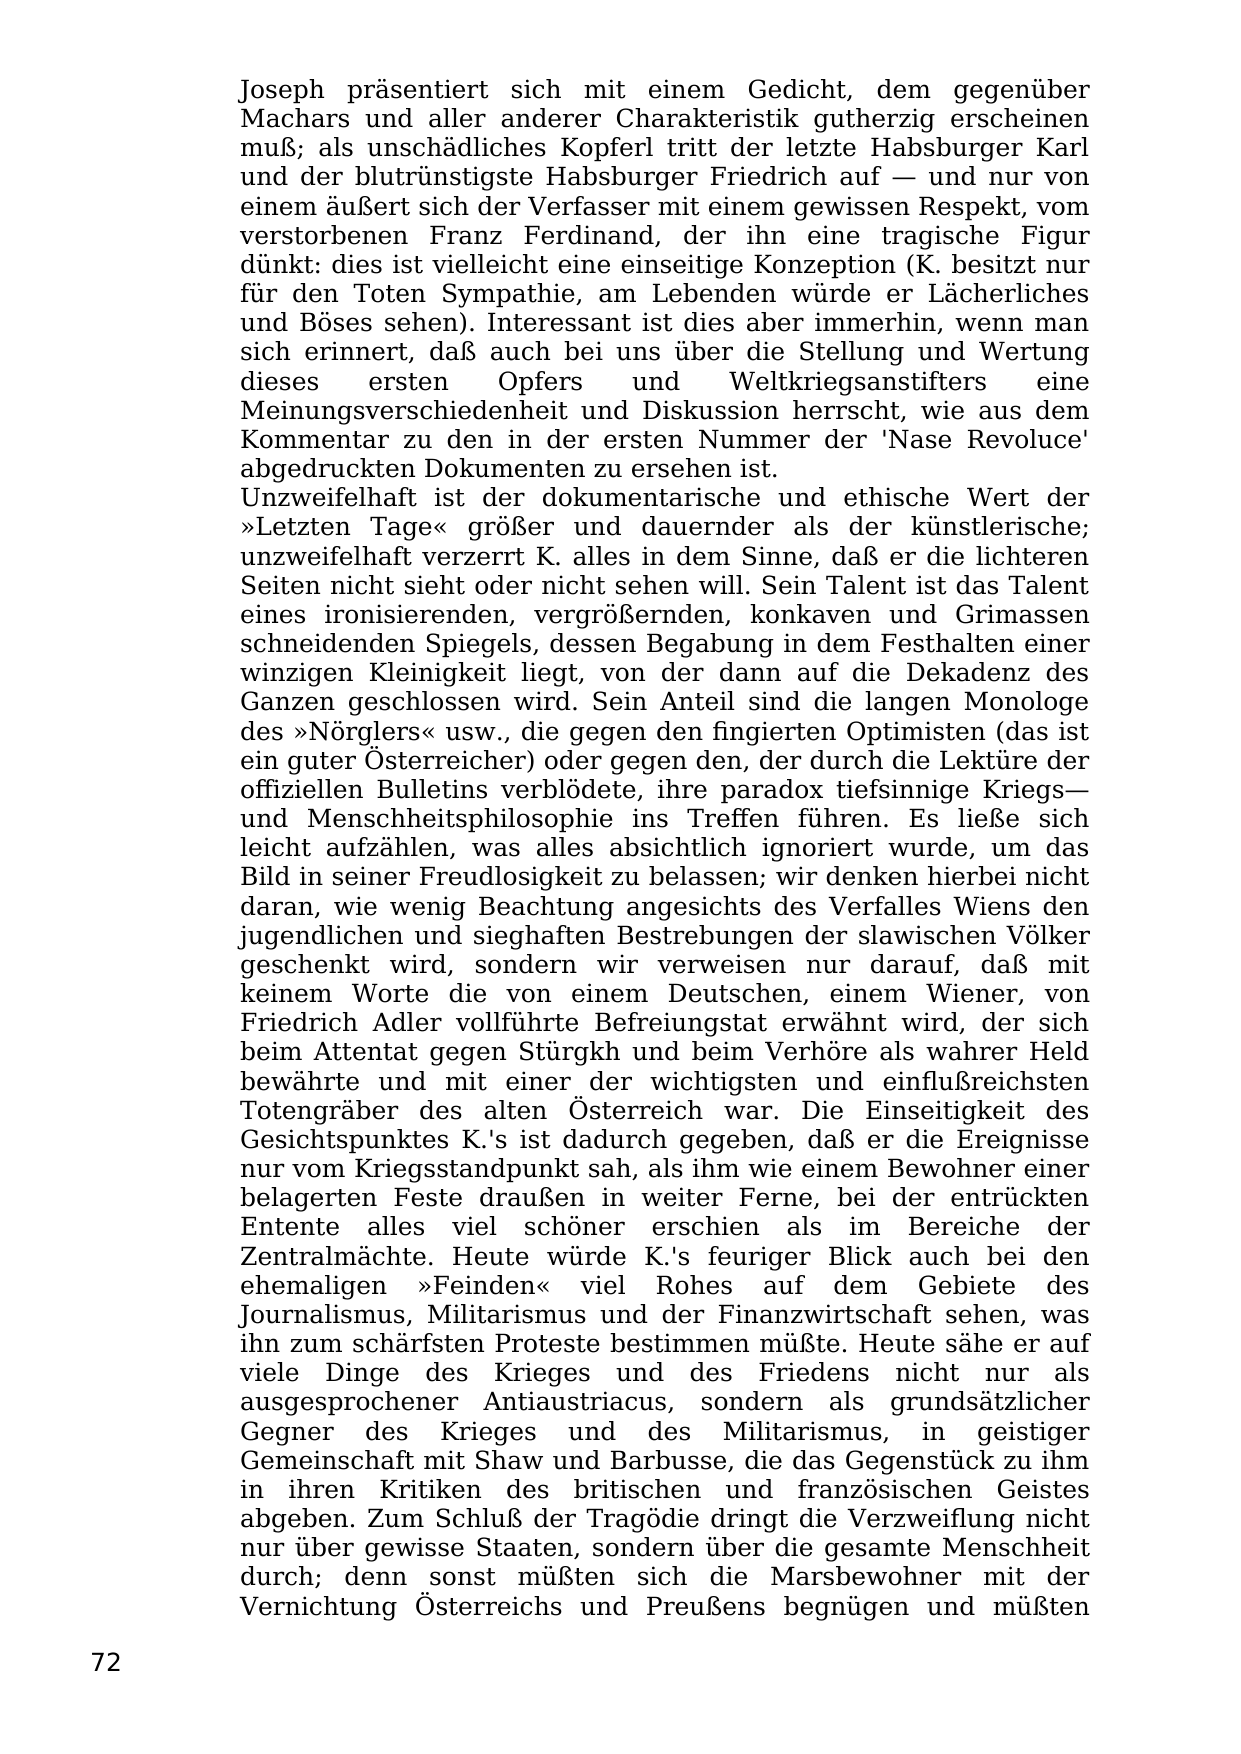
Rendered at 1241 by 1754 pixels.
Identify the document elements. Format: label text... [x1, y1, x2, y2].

text Joseph präsentiert sich mit einem Gedicht, dem gegenüber Machars und aller anderer Charakteristik gutherzig erscheinen muß; als unschädliches Kopferl tritt der letzte Habsburger Karl und der blutrünstigste Habsburger Friedrich auf — und nur von einem äußert sich der Verfasser mit einem gewissen Respekt, vom verstorbenen Franz Ferdinand, der ihn eine tragische Figur dünkt: dies ist vielleicht eine einseitige Konzeption (K. besitzt nur für den Toten Sympathie, am Lebenden würde er Lächerliches und Böses sehen). Interessant ist dies aber immerhin, wenn man sich erinnert, daß auch bei uns über die Stellung und Wertung dieses ersten Opfers und Weltkriegsanstifters eine Meinungsverschiedenheit und Diskussion herrscht, wie aus dem Kommentar zu den in der ersten Nummer der 'Nase Revoluce' abgedruckten Dokumenten zu ersehen ist. [240, 75, 1091, 483]
text Unzweifelhaft ist der dokumentarische und ethische Wert der »Letzten Tage« größer und dauernder als der künstlerische; unzweifelhaft verzerrt K. alles in dem Sinne, daß er die lichteren Seiten nicht sieht oder nicht sehen will. Sein Talent ist das Talent eines ironisierenden, vergrößernden, konkaven und Grimassen schneidenden Spiegels, dessen Begabung in dem Festhalten einer winzigen Kleinigkeit liegt, von der dann auf die Dekadenz des Ganzen geschlossen wird. Sein Anteil sind die langen Monologe des »Nörglers« usw., die gegen den fingierten Optimisten (das ist ein guter Österreicher) oder gegen den, der durch die Lektüre der offiziellen Bulletins verblödete, ihre paradox tiefsinnige Kriegs— und Menschheitsphilosophie ins Treffen führen. Es ließe sich leicht aufzählen, was alles absichtlich ignoriert wurde, um das Bild in seiner Freudlosigkeit zu belassen; wir denken hierbei nicht daran, wie wenig Beachtung angesichts des Verfalles Wiens den jugendlichen und sieghaften Bestrebungen der slawischen Völker geschenkt wird, sondern wir verweisen nur darauf, daß mit keinem Worte die von einem Deutschen, einem Wiener, von Friedrich Adler vollführte Befreiungstat erwähnt wird, der sich beim Attentat gegen Stürgkh und beim Verhöre als wahrer Held bewährte und mit einer der wichtigsten und einflußreichsten Totengräber des alten Österreich war. Die Einseitigkeit des Gesichtspunktes K.'s ist dadurch gegeben, daß er die Ereignisse nur vom Kriegsstandpunkt sah, als ihm wie einem Bewohner einer belagerten Feste draußen in weiter Ferne, bei der entrückten Entente alles viel schöner erschien als im Bereiche der Zentralmächte. Heute würde K.'s feuriger Blick auch bei den ehemaligen »Feinden« viel Rohes auf dem Gebiete des Journalismus, Militarismus und der Finanzwirtschaft sehen, was ihn zum schärfsten Proteste bestimmen müßte. Heute sähe er auf viele Dinge des Krieges und des Friedens nicht nur als ausgesprochener Antiaustriacus, sondern als grundsätzlicher Gegner des Krieges und des Militarismus, in geistiger Gemeinschaft mit Shaw und Barbusse, die das Gegenstück zu ihm in ihren Kritiken des britischen und französischen Geistes abgeben. Zum Schluß der Tragödie dringt die Verzweiflung nicht nur über gewisse Staaten, sondern über die gesamte Menschheit durch; denn sonst müßten sich die Marsbewohner mit der Vernichtung Österreichs und Preußens begnügen und müßten [240, 483, 1091, 1621]
